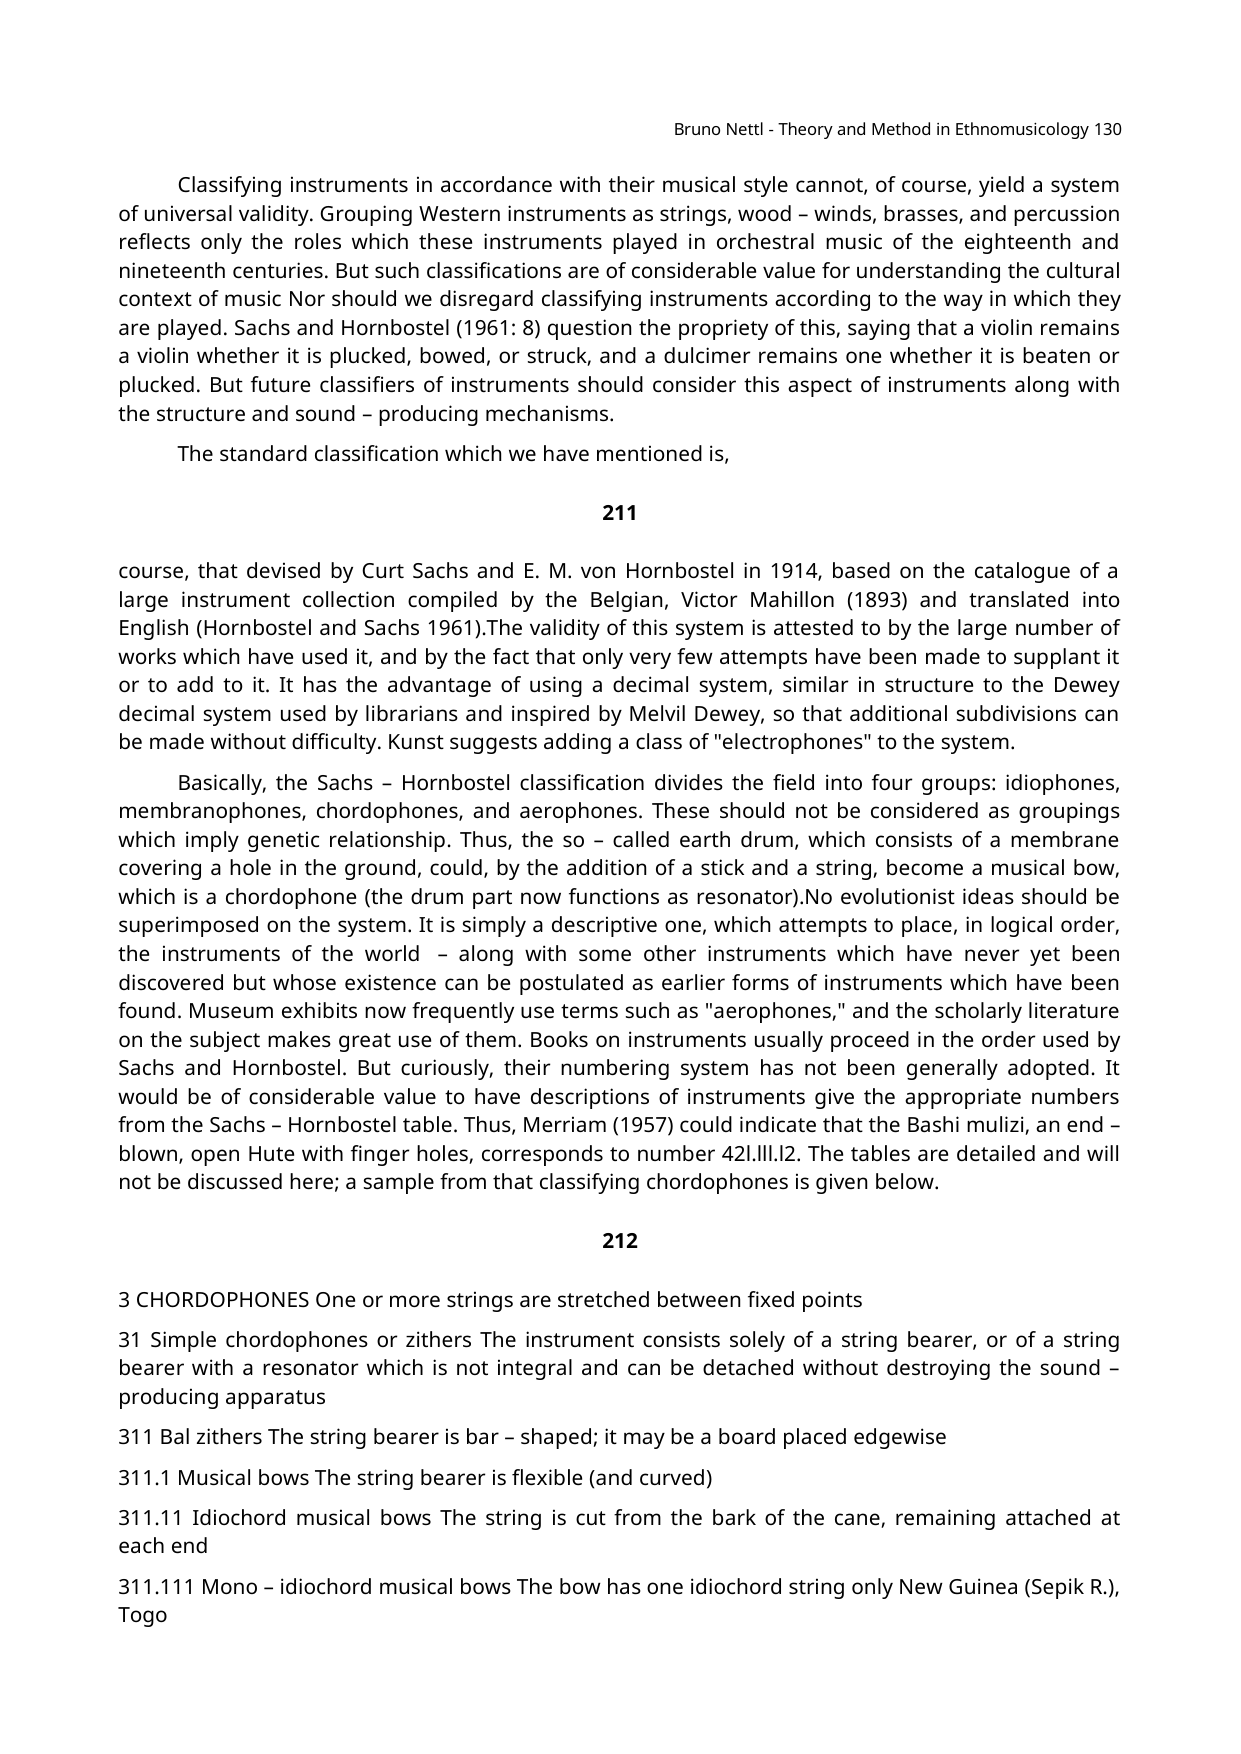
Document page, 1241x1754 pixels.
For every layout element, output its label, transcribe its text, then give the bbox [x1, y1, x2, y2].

text 3 CHORDOPHONES One or more strings are stretched between fixed points [118, 1284, 1122, 1313]
text Classifying instruments in accordance with their musical style cannot, of course, yield a system of universal validity. Grouping Western instruments as strings, wood – winds, brasses, and percussion reflects only the roles which these instruments played in orchestral music of the eighteenth and nineteenth centuries. But such classifications are of considerable value for understanding the cultural context of music Nor should we disregard classifying instruments according to the way in which they are played. Sachs and Hornbostel (1961: 8) question the propriety of this, saying that a violin remains a violin whether it is plucked, bowed, or struck, and a dulcimer remains one whether it is beaten or plucked. But future classifiers of instruments should consider this aspect of instruments along with the structure and sound – producing mechanisms. [118, 170, 1122, 427]
text 311 Bal zithers The string bearer is bar – shaped; it may be a board placed edgewise [118, 1422, 1122, 1451]
text The standard classification which we have mentioned is, [118, 439, 1122, 467]
text course, that devised by Curt Sachs and E. M. von Hornbostel in 1914, based on the catalogue of a large instrument collection compiled by the Belgian, Victor Mahillon (1893) and translated into English (Hornbostel and Sachs 1961).The validity of this system is attested to by the large number of works which have used it, and by the fact that only very few attempts have been made to supplant it or to add to it. It has the advantage of using a decimal system, similar in structure to the Dewey decimal system used by librarians and inspired by Melvil Dewey, so that additional subdivisions can be made without difficulty. Kunst suggests adding a class of "electrophones" to the system. [118, 556, 1122, 756]
text 311.1 Musical bows The string bearer is flexible (and curved) [118, 1462, 1122, 1491]
text Basically, the Sachs – Hornbostel classification divides the field into four groups: idiophones, membranophones, chordophones, and aerophones. These should not be considered as groupings which imply genetic relationship. Thus, the so – called earth drum, which consists of a membrane covering a hole in the ground, could, by the addition of a stick and a string, become a musical bow, which is a chordophone (the drum part now functions as resonator).No evolutionist ideas should be superimposed on the system. It is simply a descriptive one, which attempts to place, in logical order, the instruments of the world – along with some other instruments which have never yet been discovered but whose existence can be postulated as earlier forms of instruments which have been found. Museum exhibits now frequently use terms such as "aerophones," and the scholarly literature on the subject makes great use of them. Books on instruments usually proceed in the order used by Sachs and Hornbostel. But curiously, their numbering system has not been generally adopted. It would be of considerable value to have descriptions of instruments give the appropriate numbers from the Sachs – Hornbostel table. Thus, Merriam (1957) could indicate that the Bashi mulizi, an end – blown, open Hute with finger holes, corresponds to number 42l.lll.l2. The tables are detailed and will not be discussed here; a sample from that classifying chordophones is given below. [118, 768, 1122, 1196]
text 311.11 Idiochord musical bows The string is cut from the bark of the cane, remaining attached at each end [118, 1503, 1122, 1560]
text 212 [118, 1226, 1122, 1254]
text 211 [118, 497, 1122, 526]
text 31 Simple chordophones or zithers The instrument consists solely of a string bearer, or of a string bearer with a resonator which is not integral and can be detached without destroying the sound – producing apparatus [118, 1325, 1122, 1410]
text 311.111 Mono – idiochord musical bows The bow has one idiochord string only New Guinea (Sepik R.), Togo [118, 1572, 1122, 1629]
